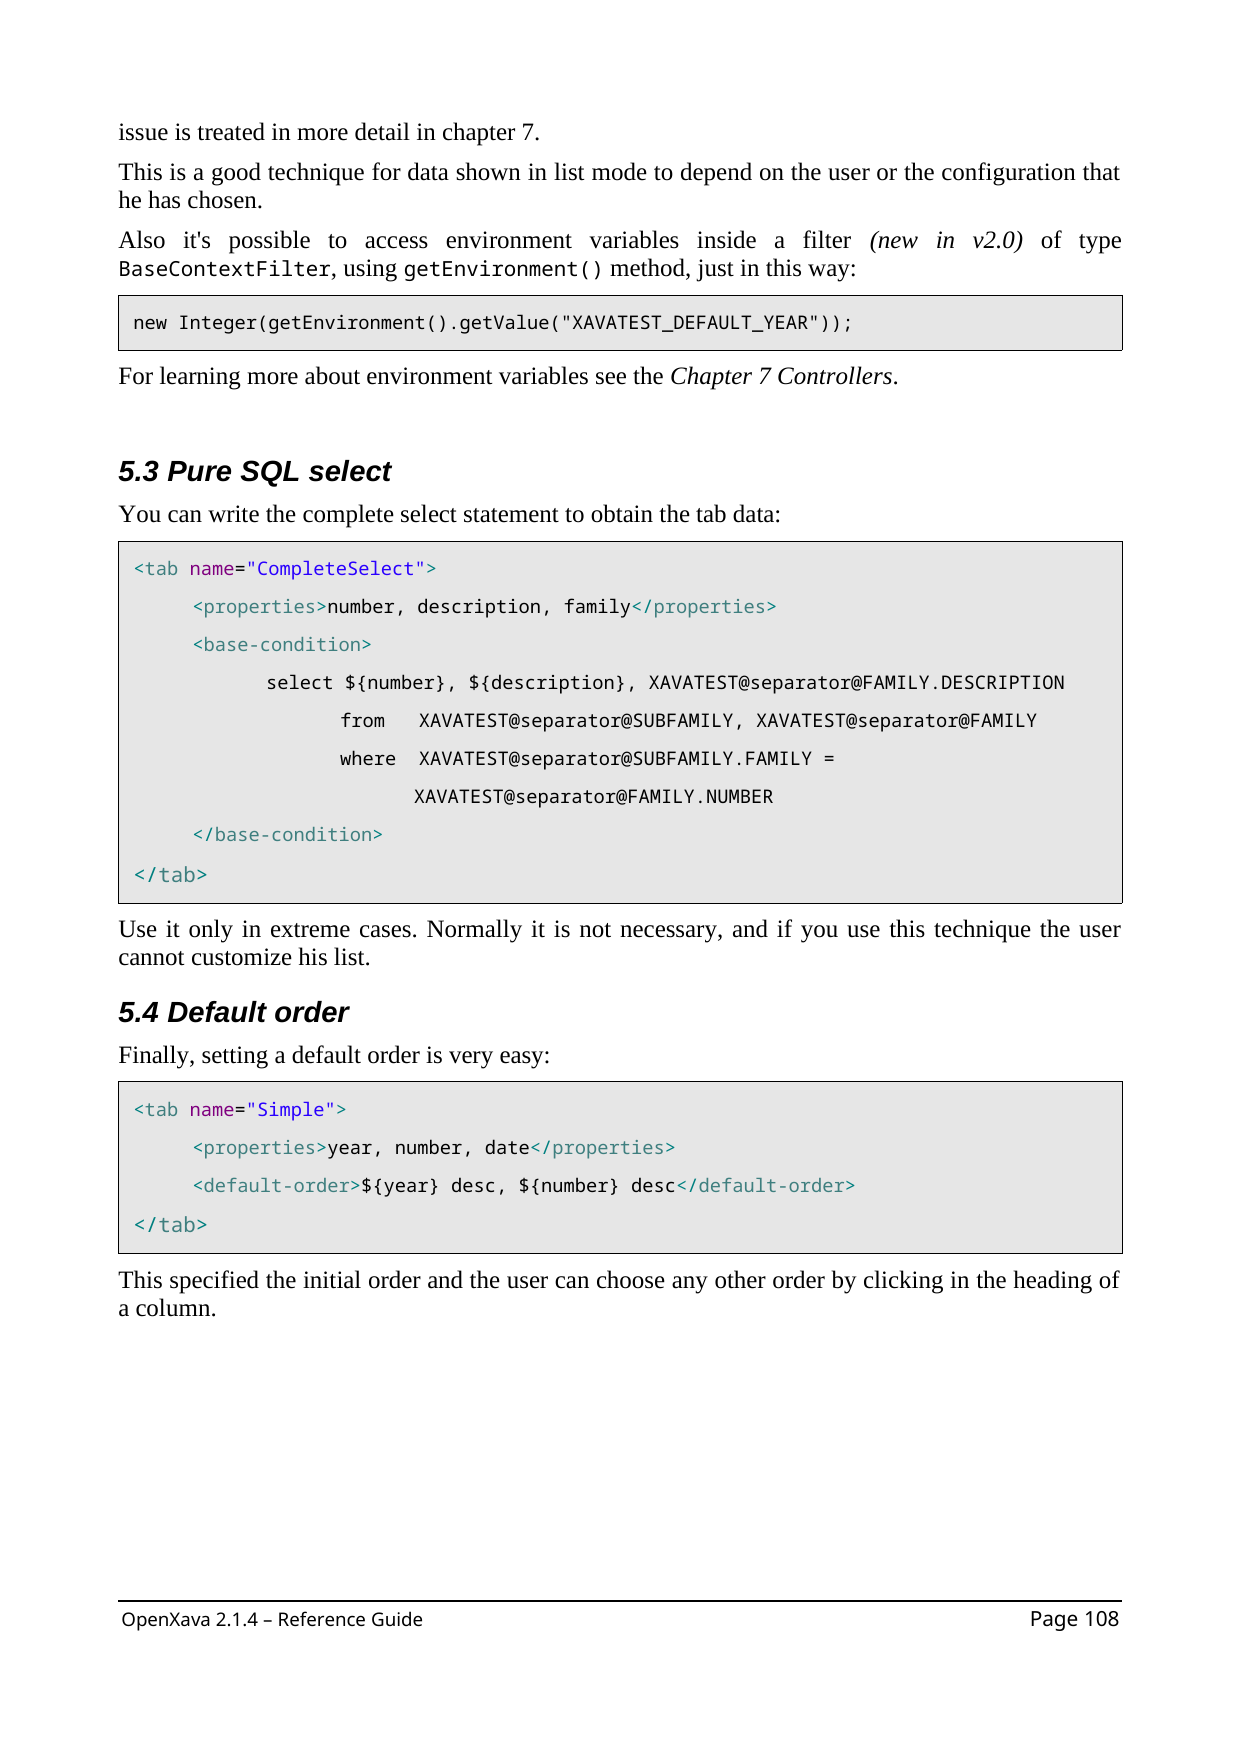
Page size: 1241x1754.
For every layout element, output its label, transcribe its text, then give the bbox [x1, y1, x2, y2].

text Use it only in extreme cases. Normally it is not necessary, and if you use this technique the user cannot customize his list. [118, 916, 1122, 971]
text XAVATEST@separator@FAMILY.NUMBER [119, 769, 1122, 807]
text <base-condition> [119, 617, 1122, 655]
text </tab> [119, 845, 1122, 903]
text <properties>number, description, family</properties> [119, 579, 1122, 617]
text <properties>year, number, date</properties> [119, 1119, 1122, 1157]
text Finally, setting a default order is very easy: [118, 1041, 1122, 1069]
text <tab name="CompleteSelect"> [119, 542, 1122, 579]
text This specified the initial order and the user can choose any other order by clicking in the heading of a column. [118, 1266, 1122, 1321]
text issue is treated in more detail in chapter 7. [118, 118, 1122, 146]
subtitle Pure SQL select [118, 455, 1122, 488]
text <tab name="Simple"> [119, 1082, 1122, 1119]
text Also it's possible to access environment variables inside a filter (new in v2.0) of type BaseContextFilter, using getEnvironment() method, just in this way: [118, 226, 1122, 282]
text <default-order>${year} desc, ${number} desc</default-order> [119, 1157, 1122, 1195]
subtitle Default order [118, 996, 1122, 1029]
text </base-condition> [119, 807, 1122, 845]
text new Integer(getEnvironment().getValue("XAVATEST_DEFAULT_YEAR")); [119, 296, 1122, 350]
text select ${number}, ${description}, XAVATEST@separator@FAMILY.DESCRIPTION [119, 655, 1122, 693]
text from XAVATEST@separator@SUBFAMILY, XAVATEST@separator@FAMILY [119, 693, 1122, 731]
text This is a good technique for data shown in list mode to depend on the user or the configuration that he has chosen. [118, 158, 1122, 214]
text </tab> [119, 1195, 1122, 1253]
text where XAVATEST@separator@SUBFAMILY.FAMILY = [119, 731, 1122, 769]
text For learning more about environment variables see the Chapter 7 Controllers. [118, 362, 1122, 390]
text You can write the complete select statement to obtain the tab data: [118, 501, 1122, 528]
